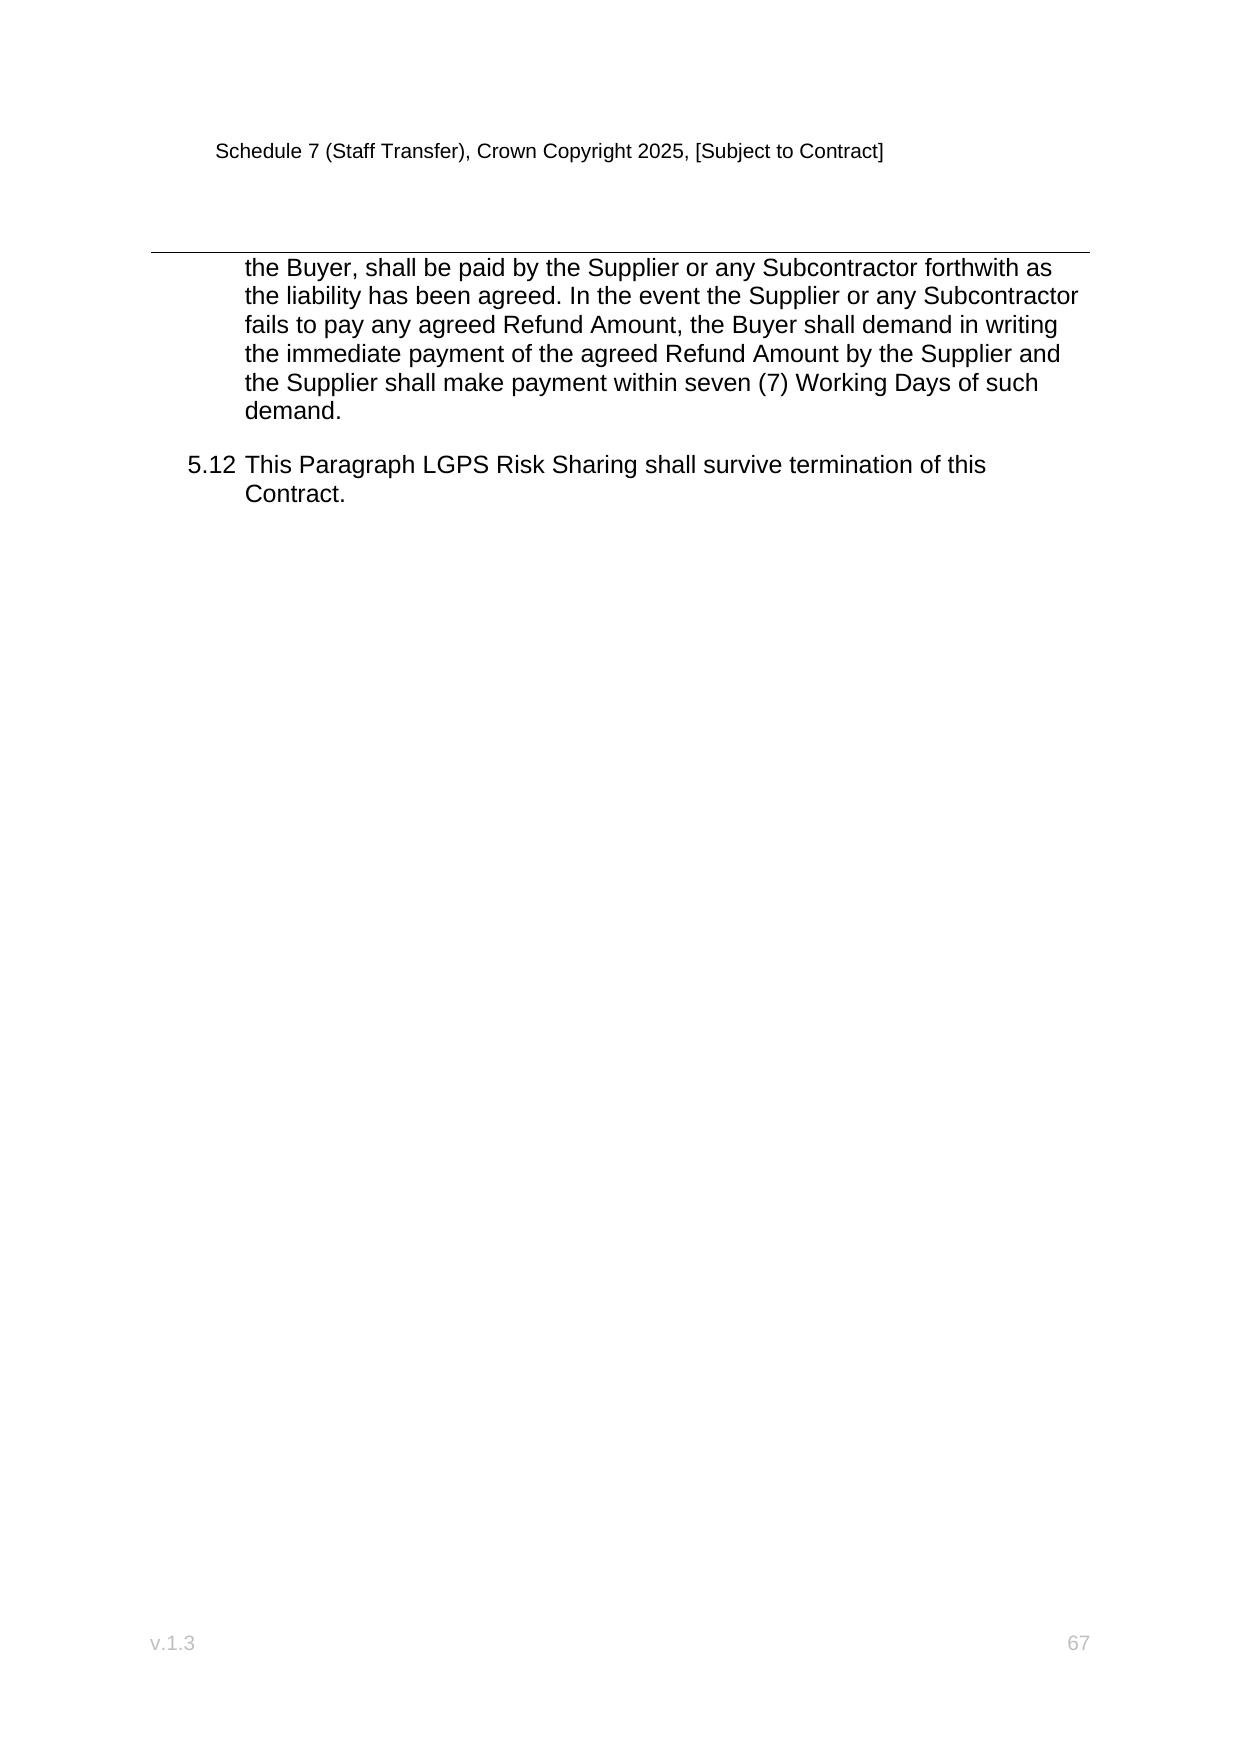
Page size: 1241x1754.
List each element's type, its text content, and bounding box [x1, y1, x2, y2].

list the Buyer, shall be paid by the Supplier or any Subcontractor forthwith as the liability has been agreed. In the event the Supplier or any Subcontractor fails to pay any agreed Refund Amount, the Buyer shall demand in writing the immediate payment of the agreed Refund Amount by the Supplier and the Supplier shall make payment within seven (7) Working Days of such demand. [187, 252, 1090, 425]
list This Paragraph 5 shall survive termination of this Contract. [187, 450, 1090, 507]
